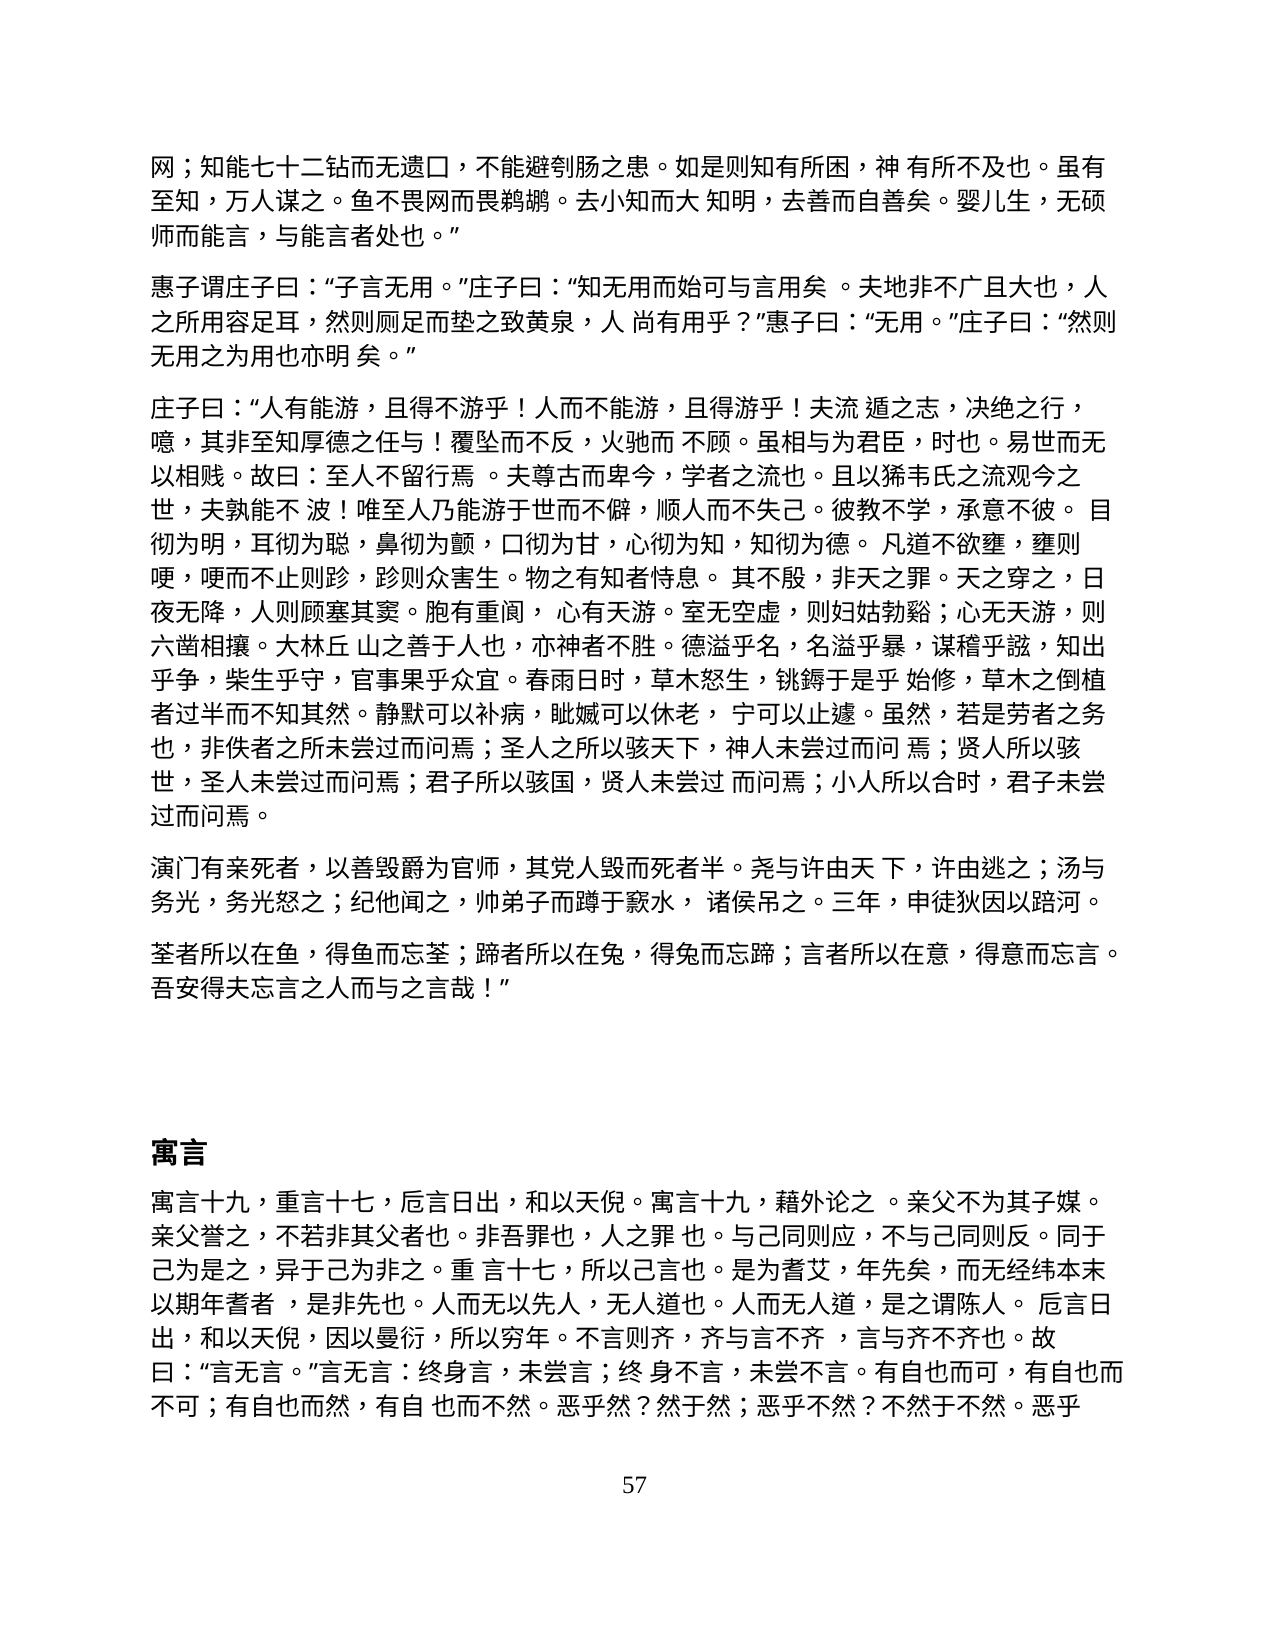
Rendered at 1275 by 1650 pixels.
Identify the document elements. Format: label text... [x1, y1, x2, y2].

text 惠子谓庄子曰：“子言无用。”庄子曰：“知无用而始可与言用矣 。夫地非不广且大也，人之所用容足耳，然则厕足而垫之致黄泉，人 尚有用乎？”惠子曰：“无用。”庄子曰：“然则无用之为用也亦明 矣。” [150, 270, 1125, 372]
subtitle 寓言 [150, 1132, 1125, 1172]
text 演门有亲死者，以善毁爵为官师，其党人毁而死者半。尧与许由天 下，许由逃之；汤与务光，务光怒之；纪他闻之，帅弟子而蹲于窾水， 诸侯吊之。三年，申徒狄因以踣河。 [150, 851, 1125, 919]
text 寓言十九，重言十七，卮言日出，和以天倪。寓言十九，藉外论之 。亲父不为其子媒。亲父誉之，不若非其父者也。非吾罪也，人之罪 也。与己同则应，不与己同则反。同于己为是之，异于己为非之。重 言十七，所以己言也。是为耆艾，年先矣，而无经纬本末以期年耆者 ，是非先也。人而无以先人，无人道也。人而无人道，是之谓陈人。 卮言日出，和以天倪，因以曼衍，所以穷年。不言则齐，齐与言不齐 ，言与齐不齐也。故曰：“言无言。”言无言：终身言，未尝言；终 身不言，未尝不言。有自也而可，有自也而不可；有自也而然，有自 也而不然。恶乎然？然于然；恶乎不然？不然于不然。恶乎 [150, 1184, 1125, 1423]
text 庄子曰：“人有能游，且得不游乎！人而不能游，且得游乎！夫流 遁之志，决绝之行，噫，其非至知厚德之任与！覆坠而不反，火驰而 不顾。虽相与为君臣，时也。易世而无以相贱。故曰：至人不留行焉 。夫尊古而卑今，学者之流也。且以狶韦氏之流观今之世，夫孰能不 波！唯至人乃能游于世而不僻，顺人而不失己。彼教不学，承意不彼。 目彻为明，耳彻为聪，鼻彻为颤，口彻为甘，心彻为知，知彻为德。 凡道不欲壅，壅则哽，哽而不止则跈，跈则众害生。物之有知者恃息。 其不殷，非天之罪。天之穿之，日夜无降，人则顾塞其窦。胞有重阆， 心有天游。室无空虚，则妇姑勃谿；心无天游，则六凿相攘。大林丘 山之善于人也，亦神者不胜。德溢乎名，名溢乎暴，谋稽乎誸，知出 乎争，柴生乎守，官事果乎众宜。春雨日时，草木怒生，铫鎒于是乎 始修，草木之倒植者过半而不知其然。静默可以补病，眦媙可以休老， 宁可以止遽。虽然，若是劳者之务 也，非佚者之所未尝过而问焉；圣人之所以骇天下，神人未尝过而问 焉；贤人所以骇世，圣人未尝过而问焉；君子所以骇国，贤人未尝过 而问焉；小人所以合时，君子未尝过而问焉。 [150, 390, 1125, 833]
text 网；知能七十二钻而无遗囗，不能避刳肠之患。如是则知有所困，神 有所不及也。虽有至知，万人谋之。鱼不畏网而畏鹈鹕。去小知而大 知明，去善而自善矣。婴儿生，无硕师而能言，与能言者处也。” [150, 150, 1125, 252]
text 荃者所以在鱼，得鱼而忘荃；蹄者所以在兔，得兔而忘蹄；言者所以在意，得意而忘言。吾安得夫忘言之人而与之言哉！” [150, 937, 1125, 1005]
